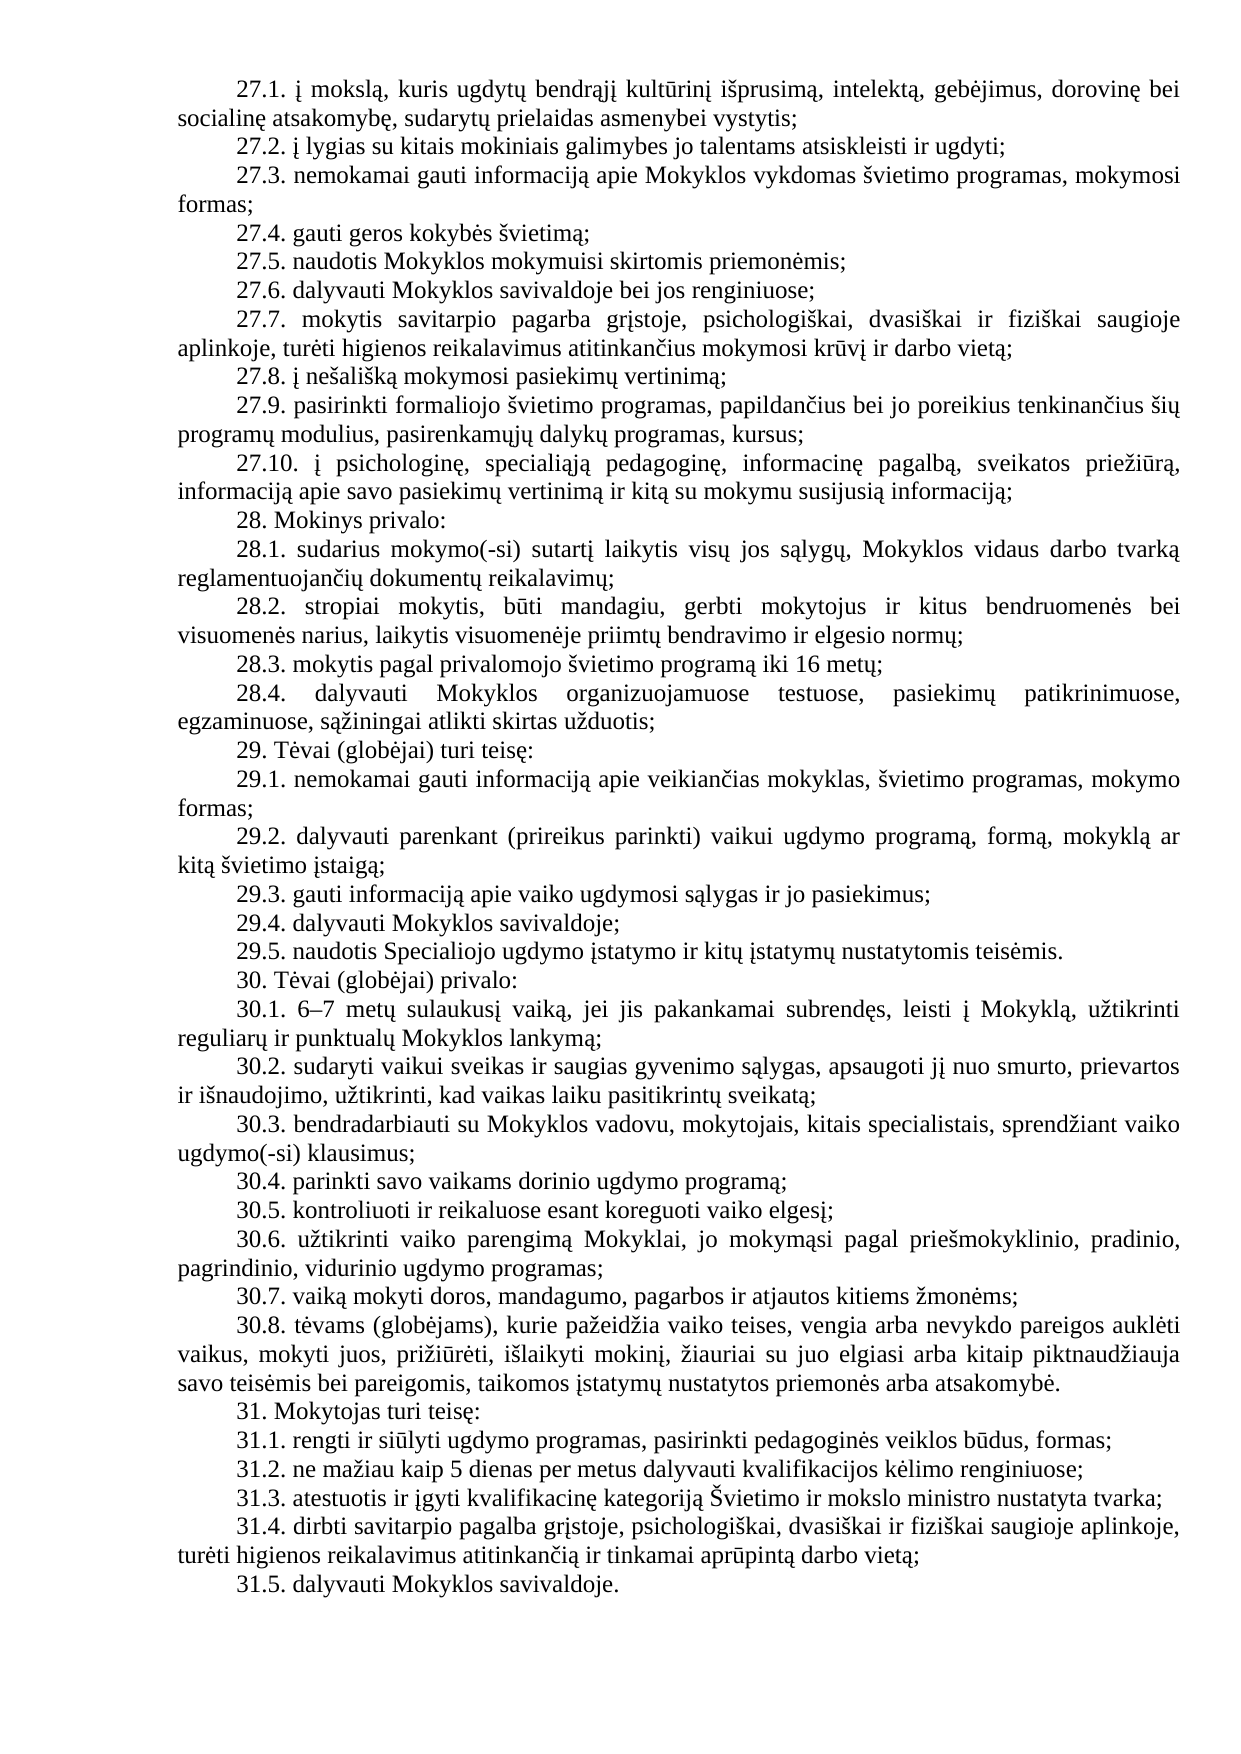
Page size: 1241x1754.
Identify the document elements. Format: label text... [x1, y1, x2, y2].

text 30.5. kontroliuoti ir reikaluose esant koreguoti vaiko elgesį; [177, 1195, 1181, 1224]
text 30.7. vaiką mokyti doros, mandagumo, pagarbos ir atjautos kitiems žmonėms; [177, 1281, 1181, 1310]
text 27.8. į nešališką mokymosi pasiekimų vertinimą; [177, 361, 1181, 390]
text 27.6. dalyvauti Mokyklos savivaldoje bei jos renginiuose; [177, 275, 1181, 304]
text 30.6. užtikrinti vaiko parengimą Mokyklai, jo mokymąsi pagal priešmokyklinio, pradinio, pagrindinio, vidurinio ugdymo programas; [177, 1224, 1181, 1281]
text 27.3. nemokamai gauti informaciją apie Mokyklos vykdomas švietimo programas, mokymosi formas; [177, 160, 1181, 218]
text 28. Mokinys privalo: [177, 505, 1181, 534]
text 29.4. dalyvauti Mokyklos savivaldoje; [177, 908, 1181, 936]
text 30.4. parinkti savo vaikams dorinio ugdymo programą; [177, 1166, 1181, 1195]
text 29.5. naudotis Specialiojo ugdymo įstatymo ir kitų įstatymų nustatytomis teisėmis. [177, 936, 1181, 965]
text 29.3. gauti informaciją apie vaiko ugdymosi sąlygas ir jo pasiekimus; [177, 879, 1181, 908]
text 27.1. į mokslą, kuris ugdytų bendrąjį kultūrinį išprusimą, intelektą, gebėjimus, dorovinę bei socialinę atsakomybę, sudarytų prielaidas asmenybei vystytis; [177, 74, 1181, 131]
text 28.3. mokytis pagal privalomojo švietimo programą iki 16 metų; [177, 649, 1181, 678]
text 27.5. naudotis Mokyklos mokymuisi skirtomis priemonėmis; [177, 246, 1181, 275]
text 30.1. 6–7 metų sulaukusį vaiką, jei jis pakankamai subrendęs, leisti į Mokyklą, užtikrinti reguliarų ir punktualų Mokyklos lankymą; [177, 994, 1181, 1051]
text 27.2. į lygias su kitais mokiniais galimybes jo talentams atsiskleisti ir ugdyti; [177, 131, 1181, 160]
text 28.1. sudarius mokymo(-si) sutartį laikytis visų jos sąlygų, Mokyklos vidaus darbo tvarką reglamentuojančių dokumentų reikalavimų; [177, 534, 1181, 591]
text 27.4. gauti geros kokybės švietimą; [177, 218, 1181, 246]
text 28.2. stropiai mokytis, būti mandagiu, gerbti mokytojus ir kitus bendruomenės bei visuomenės narius, laikytis visuomenėje priimtų bendravimo ir elgesio normų; [177, 591, 1181, 649]
text 30.8. tėvams (globėjams), kurie pažeidžia vaiko teises, vengia arba nevykdo pareigos auklėti vaikus, mokyti juos, prižiūrėti, išlaikyti mokinį, žiauriai su juo elgiasi arba kitaip piktnaudžiauja savo teisėmis bei pareigomis, taikomos įstatymų nustatytos priemonės arba atsakomybė. [177, 1310, 1181, 1396]
text 27.7. mokytis savitarpio pagarba grįstoje, psichologiškai, dvasiškai ir fiziškai saugioje aplinkoje, turėti higienos reikalavimus atitinkančius mokymosi krūvį ir darbo vietą; [177, 304, 1181, 361]
text 31.5. dalyvauti Mokyklos savivaldoje. [177, 1569, 1181, 1598]
text 31.3. atestuotis ir įgyti kvalifikacinę kategoriją Švietimo ir mokslo ministro nustatyta tvarka; [177, 1483, 1181, 1511]
text 31. Mokytojas turi teisę: [177, 1396, 1181, 1425]
text 29.1. nemokamai gauti informaciją apie veikiančias mokyklas, švietimo programas, mokymo formas; [177, 764, 1181, 821]
text 27.9. pasirinkti formaliojo švietimo programas, papildančius bei jo poreikius tenkinančius šių programų modulius, pasirenkamųjų dalykų programas, kursus; [177, 390, 1181, 448]
text 27.10. į psichologinę, specialiąją pedagoginę, informacinę pagalbą, sveikatos priežiūrą, informaciją apie savo pasiekimų vertinimą ir kitą su mokymu susijusią informaciją; [177, 448, 1181, 505]
text 30.2. sudaryti vaikui sveikas ir saugias gyvenimo sąlygas, apsaugoti jį nuo smurto, prievartos ir išnaudojimo, užtikrinti, kad vaikas laiku pasitikrintų sveikatą; [177, 1051, 1181, 1109]
text 29. Tėvai (globėjai) turi teisę: [177, 735, 1181, 764]
text 30.3. bendradarbiauti su Mokyklos vadovu, mokytojais, kitais specialistais, sprendžiant vaiko ugdymo(-si) klausimus; [177, 1109, 1181, 1166]
text 31.1. rengti ir siūlyti ugdymo programas, pasirinkti pedagoginės veiklos būdus, formas; [177, 1425, 1181, 1454]
text 30. Tėvai (globėjai) privalo: [177, 965, 1181, 994]
text 31.2. ne mažiau kaip 5 dienas per metus dalyvauti kvalifikacijos kėlimo renginiuose; [177, 1454, 1181, 1483]
text 31.4. dirbti savitarpio pagalba grįstoje, psichologiškai, dvasiškai ir fiziškai saugioje aplinkoje, turėti higienos reikalavimus atitinkančią ir tinkamai aprūpintą darbo vietą; [177, 1511, 1181, 1569]
text 28.4. dalyvauti Mokyklos organizuojamuose testuose, pasiekimų patikrinimuose, egzaminuose, sąžiningai atlikti skirtas užduotis; [177, 678, 1181, 735]
text 29.2. dalyvauti parenkant (prireikus parinkti) vaikui ugdymo programą, formą, mokyklą ar kitą švietimo įstaigą; [177, 821, 1181, 879]
